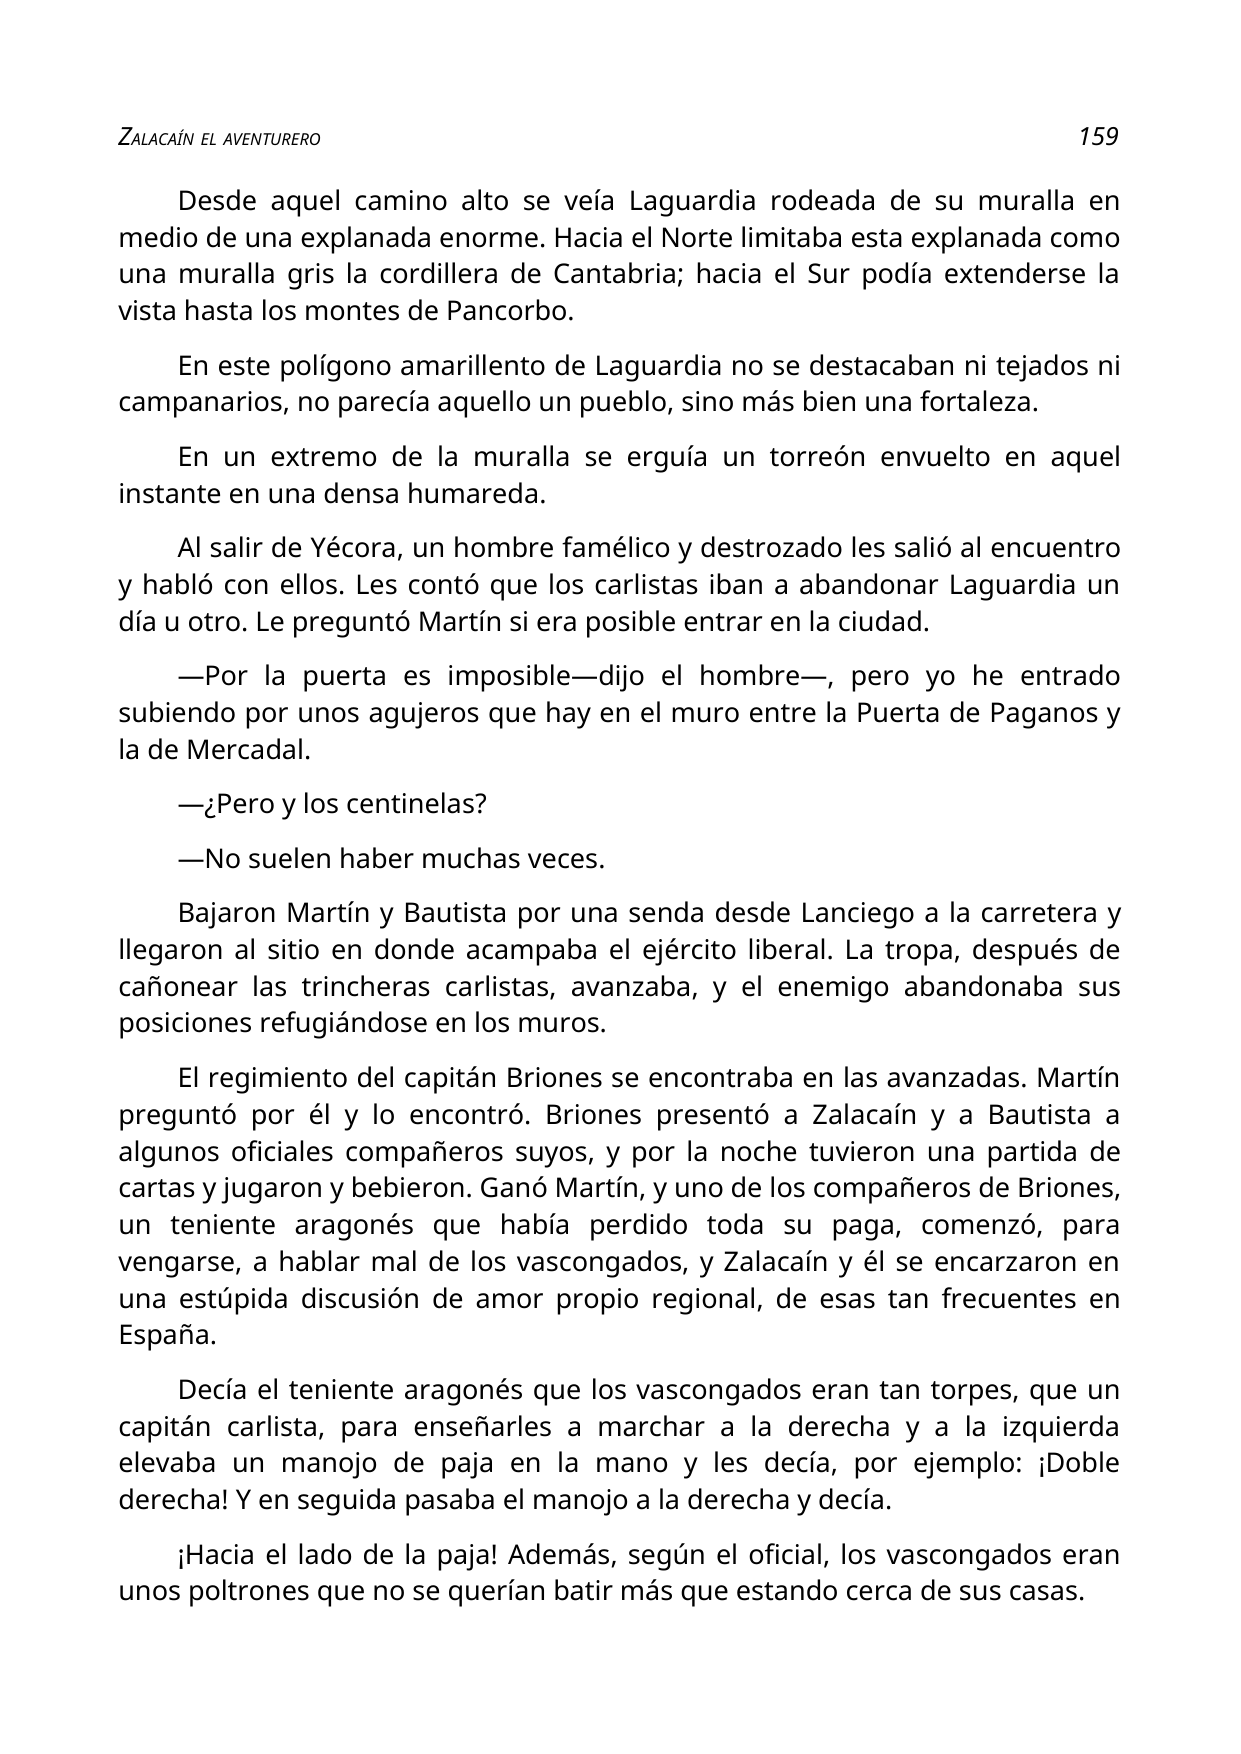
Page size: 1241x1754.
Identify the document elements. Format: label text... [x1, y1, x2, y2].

text —¿Pero y los centinelas? [118, 785, 1122, 822]
text El regimiento del capitán Briones se encontraba en las avanzadas. Martín preguntó por él y lo encontró. Briones presentó a Zalacaín y a Bautista a algunos oficiales compañeros suyos, y por la noche tuvieron una partida de cartas y jugaron y bebieron. Ganó Martín, y uno de los compañeros de Briones, un teniente aragonés que había perdido toda su paga, comenzó, para vengarse, a hablar mal de los vascongados, y Zalacaín y él se encarzaron en una estúpida discusión de amor propio regional, de esas tan frecuentes en España. [118, 1059, 1122, 1353]
text ¡Hacia el lado de la paja! Además, según el oficial, los vascongados eran unos poltrones que no se querían batir más que estando cerca de sus casas. [118, 1535, 1122, 1609]
text Al salir de Yécora, un hombre famélico y destrozado les salió al encuentro y habló con ellos. Les contó que los carlistas iban a abandonar Laguardia un día u otro. Le preguntó Martín si era posible entrar en la ciudad. [118, 529, 1122, 639]
text —No suelen haber muchas veces. [118, 839, 1122, 876]
text Desde aquel camino alto se veía Laguardia rodeada de su muralla en medio de una explanada enorme. Hacia el Norte limitaba esta explanada como una muralla gris la cordillera de Cantabria; hacia el Sur podía extenderse la vista hasta los montes de Pancorbo. [118, 182, 1122, 329]
text En este polígono amarillento de Laguardia no se destacaban ni tejados ni campanarios, no parecía aquello un pueblo, sino más bien una fortaleza. [118, 346, 1122, 420]
text Decía el teniente aragonés que los vascongados eran tan torpes, que un capitán carlista, para enseñarles a marchar a la derecha y a la izquierda elevaba un manojo de paja en la mano y les decía, por ejemplo: ¡Doble derecha! Y en seguida pasaba el manojo a la derecha y decía. [118, 1371, 1122, 1518]
text En un extremo de la muralla se erguía un torreón envuelto en aquel instante en una densa humareda. [118, 438, 1122, 511]
text —Por la puerta es imposible—dijo el hombre—, pero yo he entrado subiendo por unos agujeros que hay en el muro entre la Puerta de Paganos y la de Mercadal. [118, 657, 1122, 767]
text Bajaron Martín y Bautista por una senda desde Lanciego a la carretera y llegaron al sitio en donde acampaba el ejército liberal. La tropa, después de cañonear las trincheras carlistas, avanzaba, y el enemigo abandonaba sus posiciones refugiándose en los muros. [118, 894, 1122, 1041]
